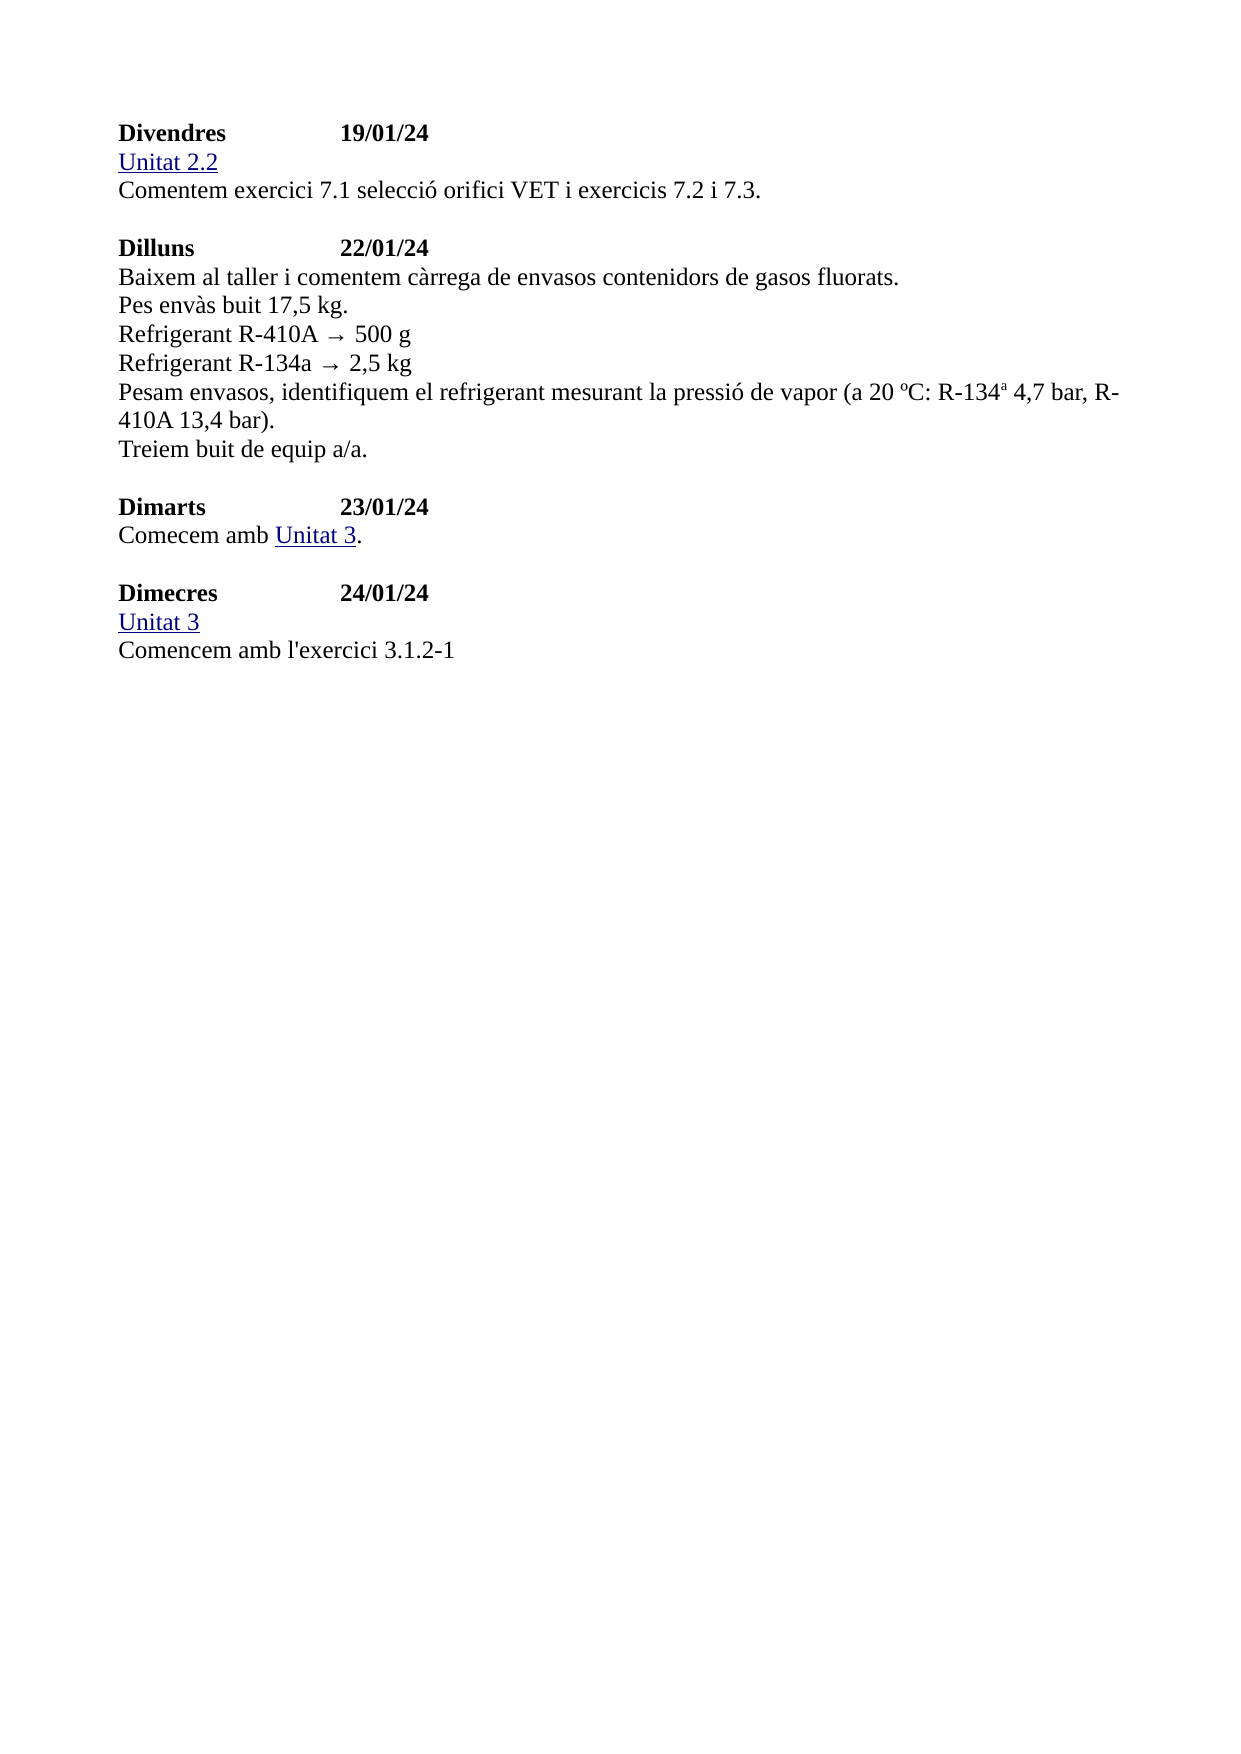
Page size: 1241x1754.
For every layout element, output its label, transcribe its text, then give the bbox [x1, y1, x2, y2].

text Dilluns 22/01/24 [118, 233, 1122, 262]
text Comentem exercici 7.1 selecció orifici VET i exercicis 7.2 i 7.3. [118, 176, 1122, 204]
text Divendres 19/01/24 [118, 118, 1122, 147]
text Treiem buit de equip a/a. [118, 434, 1122, 463]
text Pes envàs buit 17,5 kg. [118, 291, 1122, 319]
text Pesam envasos, identifiquem el refrigerant mesurant la pressió de vapor (a 20 ºC: R-134a 4,7 bar, R-410A 13,4 bar). [118, 377, 1122, 434]
text Refrigerant R-410A → 500 g [118, 319, 1122, 348]
text Baixem al taller i comentem càrrega de envasos contenidors de gasos fluorats. [118, 262, 1122, 291]
text Dimarts 23/01/24 [118, 492, 1122, 521]
text Unitat 2.2 [118, 147, 1122, 176]
text Unitat 3 [118, 607, 1122, 636]
text Comecem amb Unitat 3. [118, 521, 1122, 549]
text Refrigerant R-134a → 2,5 kg [118, 348, 1122, 377]
text Dimecres 24/01/24 [118, 578, 1122, 607]
text Comencem amb l'exercici 3.1.2-1 [118, 636, 1122, 664]
